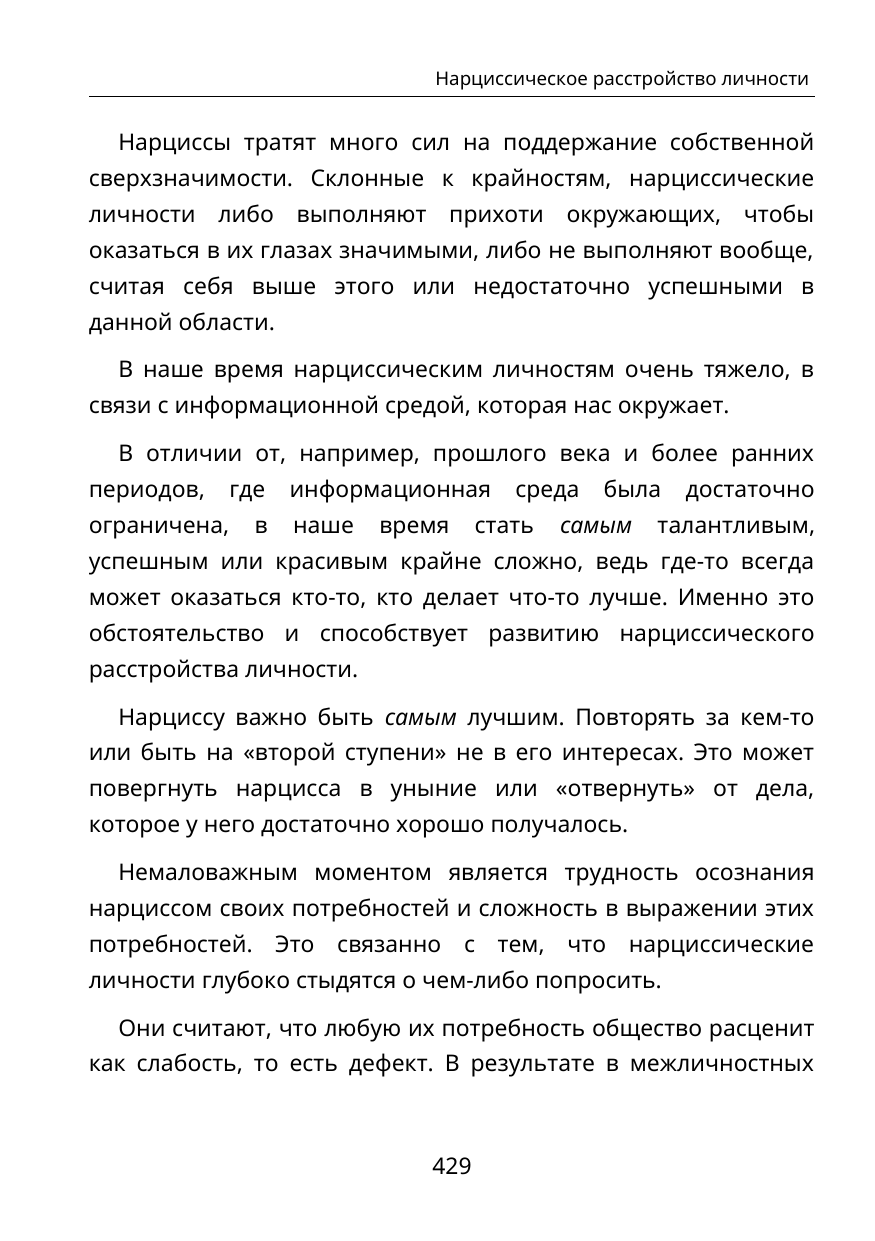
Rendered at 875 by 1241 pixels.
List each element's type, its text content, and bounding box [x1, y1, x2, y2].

text В отличии от, например, прошлого века и более ранних периодов, где информационная среда была достаточно ограничена, в наше время стать самым талантливым, успешным или красивым крайне сложно, ведь где-то всегда может оказаться кто-то, кто делает что-то лучше. Именно это обстоятельство и способствует развитию нарциссического расстройства личности. [88, 437, 815, 684]
text Немаловажным моментом является трудность осознания нарциссом своих потребностей и сложность в выражении этих потребностей. Это связанно с тем, что нарциссические личности глубоко стыдятся о чем-либо попросить. [88, 856, 815, 995]
text Они считают, что любую их потребность общество расценит как слабость, то есть дефект. В результате в межличностных [88, 1011, 815, 1079]
text Нарциссы тратят много сил на поддержание собственной сверхзначимости. Склонные к крайностям, нарциссические личности либо выполняют прихоти окружающих, чтобы оказаться в их глазах значимыми, либо не выполняют вообще, считая себя выше этого или недостаточно успешными в данной области. [88, 126, 815, 337]
text Нарциссу важно быть самым лучшим. Повторять за кем-то или быть на «второй ступени» не в его интересах. Это может повергнуть нарцисса в уныние или «отвернуть» от дела, которое у него достаточно хорошо получалось. [88, 700, 815, 839]
text В наше время нарциссическим личностям очень тяжело, в связи с информационной средой, которая нас окружает. [88, 353, 815, 421]
